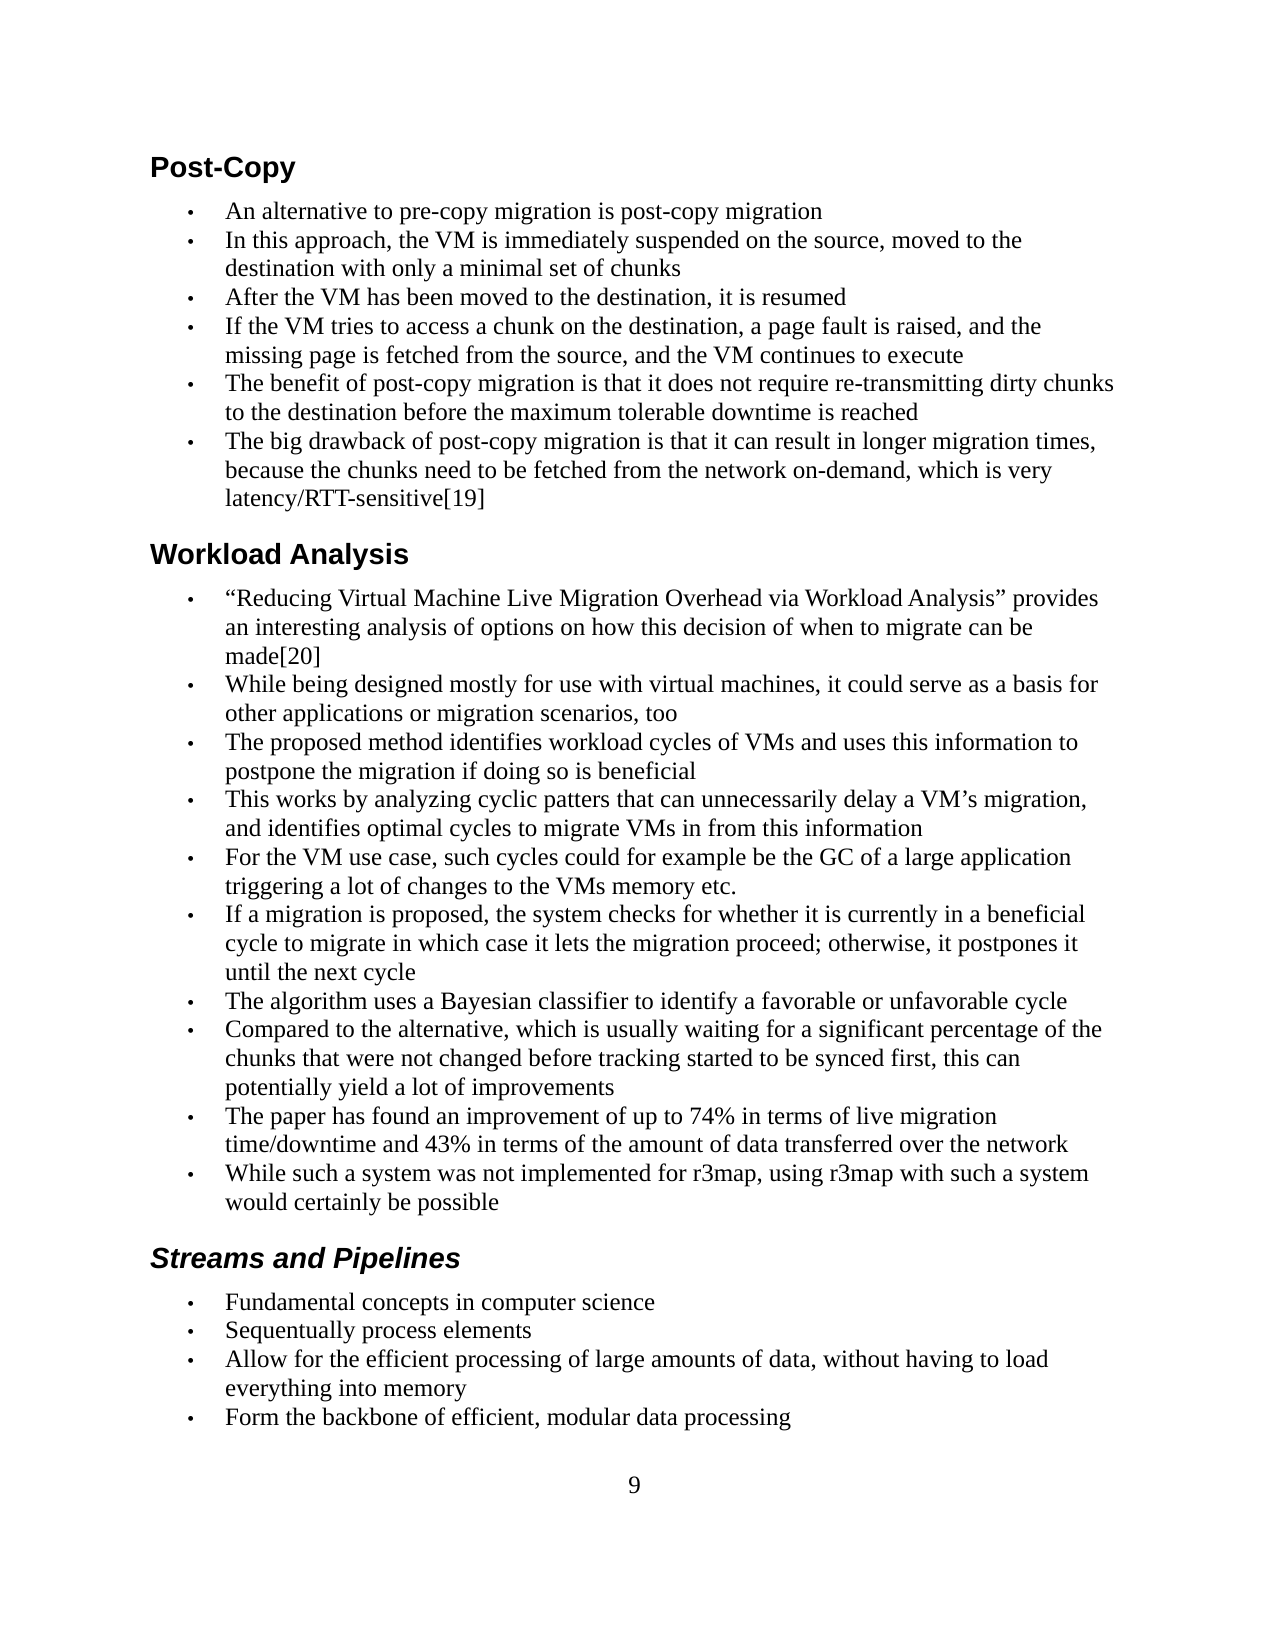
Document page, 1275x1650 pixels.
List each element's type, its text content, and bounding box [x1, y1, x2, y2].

list While such a system was not implemented for r3map, using r3map with such a system would certainly be possible [187, 1158, 1125, 1216]
list An alternative to pre-copy migration is post-copy migration [187, 196, 1125, 225]
list Sequentually process elements [187, 1316, 1125, 1344]
list Allow for the efficient processing of large amounts of data, without having to load everything into memory [187, 1344, 1125, 1402]
list Form the backbone of efficient, modular data processing [187, 1402, 1125, 1431]
list The algorithm uses a Bayesian classifier to identify a favorable or unfavorable cycle [187, 986, 1125, 1014]
list Compared to the alternative, which is usually waiting for a significant percentage of the chunks that were not changed before tracking started to be synced first, this can potentially yield a lot of improvements [187, 1014, 1125, 1101]
list The paper has found an improvement of up to 74% in terms of live migration time/downtime and 43% in terms of the amount of data transferred over the network [187, 1101, 1125, 1158]
list If the VM tries to access a chunk on the destination, a page fault is raised, and the missing page is fetched from the source, and the VM continues to execute [187, 311, 1125, 368]
list While being designed mostly for use with virtual machines, it could serve as a basis for other applications or migration scenarios, too [187, 669, 1125, 727]
list If a migration is proposed, the system checks for whether it is currently in a beneficial cycle to migrate in which case it lets the migration proceed; otherwise, it postpones it until the next cycle [187, 899, 1125, 986]
list The benefit of post-copy migration is that it does not require re-transmitting dirty chunks to the destination before the maximum tolerable downtime is reached [187, 368, 1125, 426]
subtitle Post-Copy [150, 150, 1125, 183]
list For the VM use case, such cycles could for example be the GC of a large application triggering a lot of changes to the VMs memory etc. [187, 842, 1125, 899]
list Fundamental concepts in computer science [187, 1287, 1125, 1316]
subtitle Workload Analysis [150, 537, 1125, 571]
list The proposed method identifies workload cycles of VMs and uses this information to postpone the migration if doing so is beneficial [187, 727, 1125, 784]
list After the VM has been moved to the destination, it is resumed [187, 282, 1125, 311]
list In this approach, the VM is immediately suspended on the source, moved to the destination with only a minimal set of chunks [187, 225, 1125, 282]
list This works by analyzing cyclic patters that can unnecessarily delay a VM’s migration, and identifies optimal cycles to migrate VMs in from this information [187, 784, 1125, 842]
subtitle Streams and Pipelines [150, 1241, 1125, 1274]
list The big drawback of post-copy migration is that it can result in longer migration times, because the chunks need to be fetched from the network on-demand, which is very latency/RTT-sensitive[19] [187, 426, 1125, 512]
list “Reducing Virtual Machine Live Migration Overhead via Workload Analysis” provides an interesting analysis of options on how this decision of when to migrate can be made[20] [187, 583, 1125, 669]
